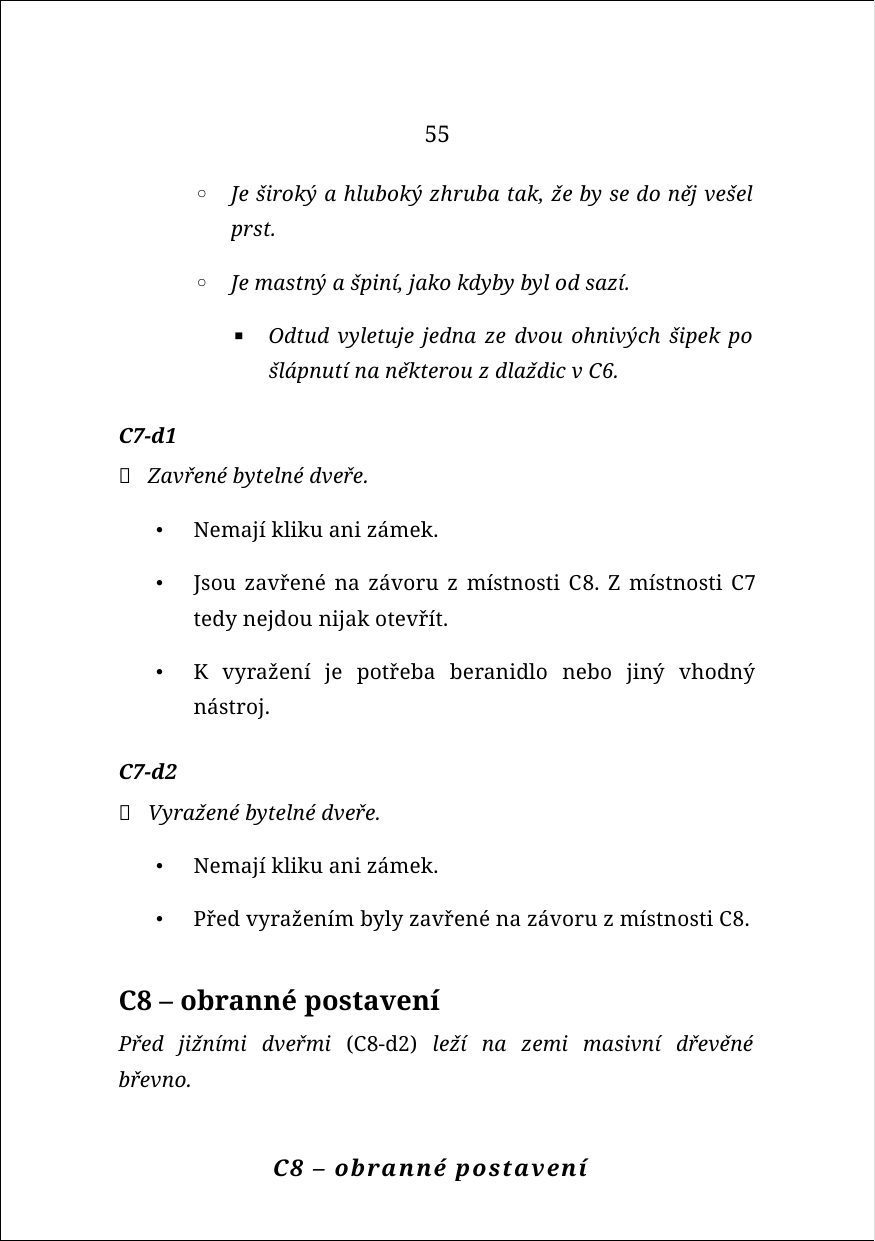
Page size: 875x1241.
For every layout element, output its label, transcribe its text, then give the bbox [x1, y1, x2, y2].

list Jsou zavřené na závoru z místnosti C8. Z místnosti C7 tedy nejdou nijak otevřít. [156, 568, 756, 632]
text Před jižními dveřmi (C8-d2) leží na zemi masivní dřevěné břevno. [118, 1029, 756, 1093]
subtitle C8 – obranné postavení [118, 981, 756, 1018]
subtitle C7-d2 [118, 757, 756, 786]
list Před vyražením byly zavřené na závoru z místnosti C8. [156, 904, 756, 932]
list Odtud vyletuje jedna ze dvou ohnivých šipek po šlápnutí na některou z dlaždic v C6. [231, 321, 756, 385]
list Nemají kliku ani zámek. [156, 515, 756, 543]
list Je mastný a špiní, jako kdyby byl od sazí. [193, 268, 756, 296]
subtitle C7-d1 [118, 421, 756, 450]
list K vyražení je potřeba beranidlo nebo jiný vhodný nástroj. [156, 657, 756, 721]
text 🚪 Vyražené bytelné dveře. [118, 798, 756, 826]
list Nemají kliku ani zámek. [156, 851, 756, 879]
list Je široký a hluboký zhruba tak, že by se do něj vešel prst. [193, 179, 756, 243]
text 🚪 Zavřené bytelné dveře. [118, 462, 756, 490]
